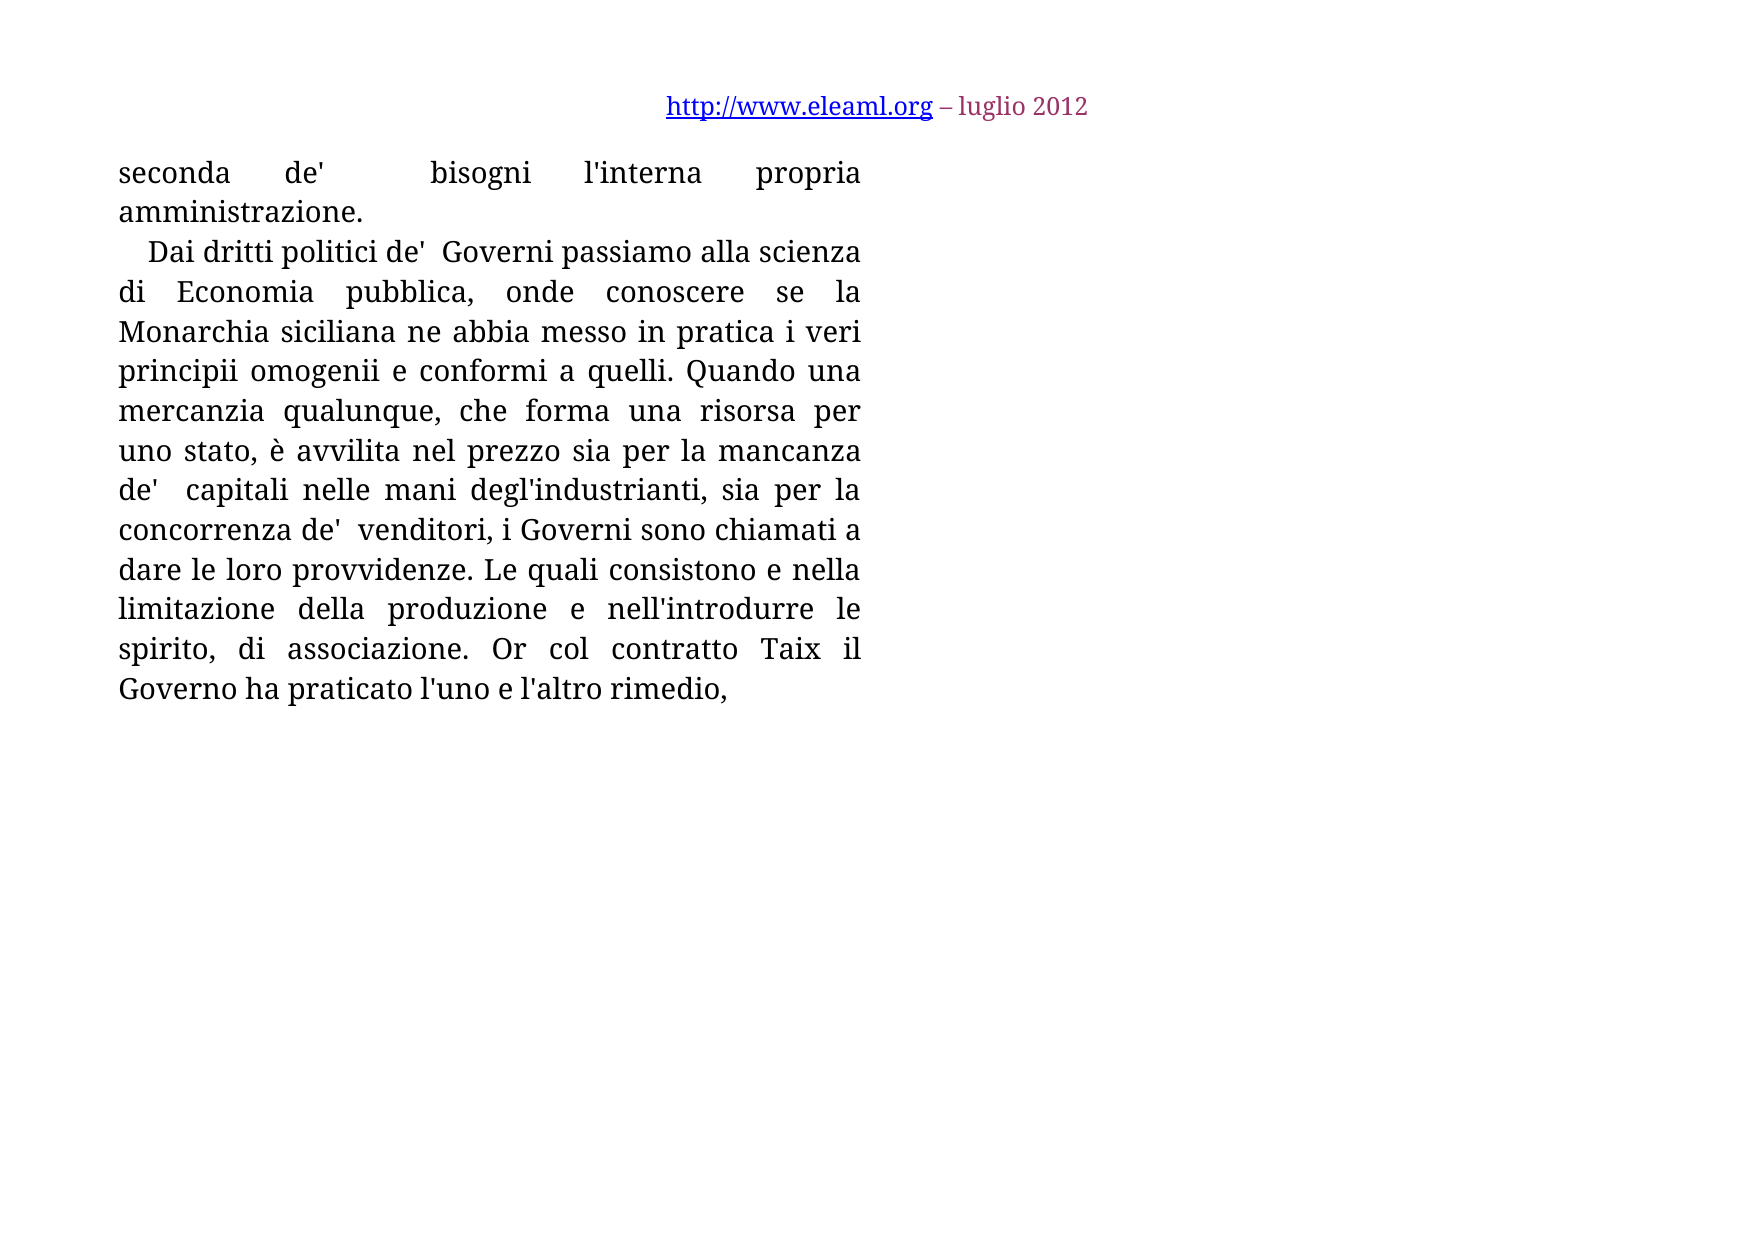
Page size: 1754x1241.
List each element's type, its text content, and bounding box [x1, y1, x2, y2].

text Dai dritti politici de' Governi passiamo alla scienza di Economia pubblica, onde conoscere se la Monarchia siciliana ne abbia messo in pratica i veri principii omogenii e conformi a quelli. Quando una mercanzia qualunque, che forma una risorsa per uno stato, è avvilita nel prezzo sia per la mancanza de' capitali nelle mani degl'industrianti, sia per la concorrenza de' venditori, i Governi sono chiamati a dare le loro provvidenze. Le quali consistono e nella limitazione della produzione e nell'introdurre le spirito, di associazione. Or col contratto Taix il Governo ha praticato l'uno e l'altro rimedio, [118, 231, 862, 708]
text seconda de' bisogni l'interna propria amministrazione. [118, 152, 862, 231]
